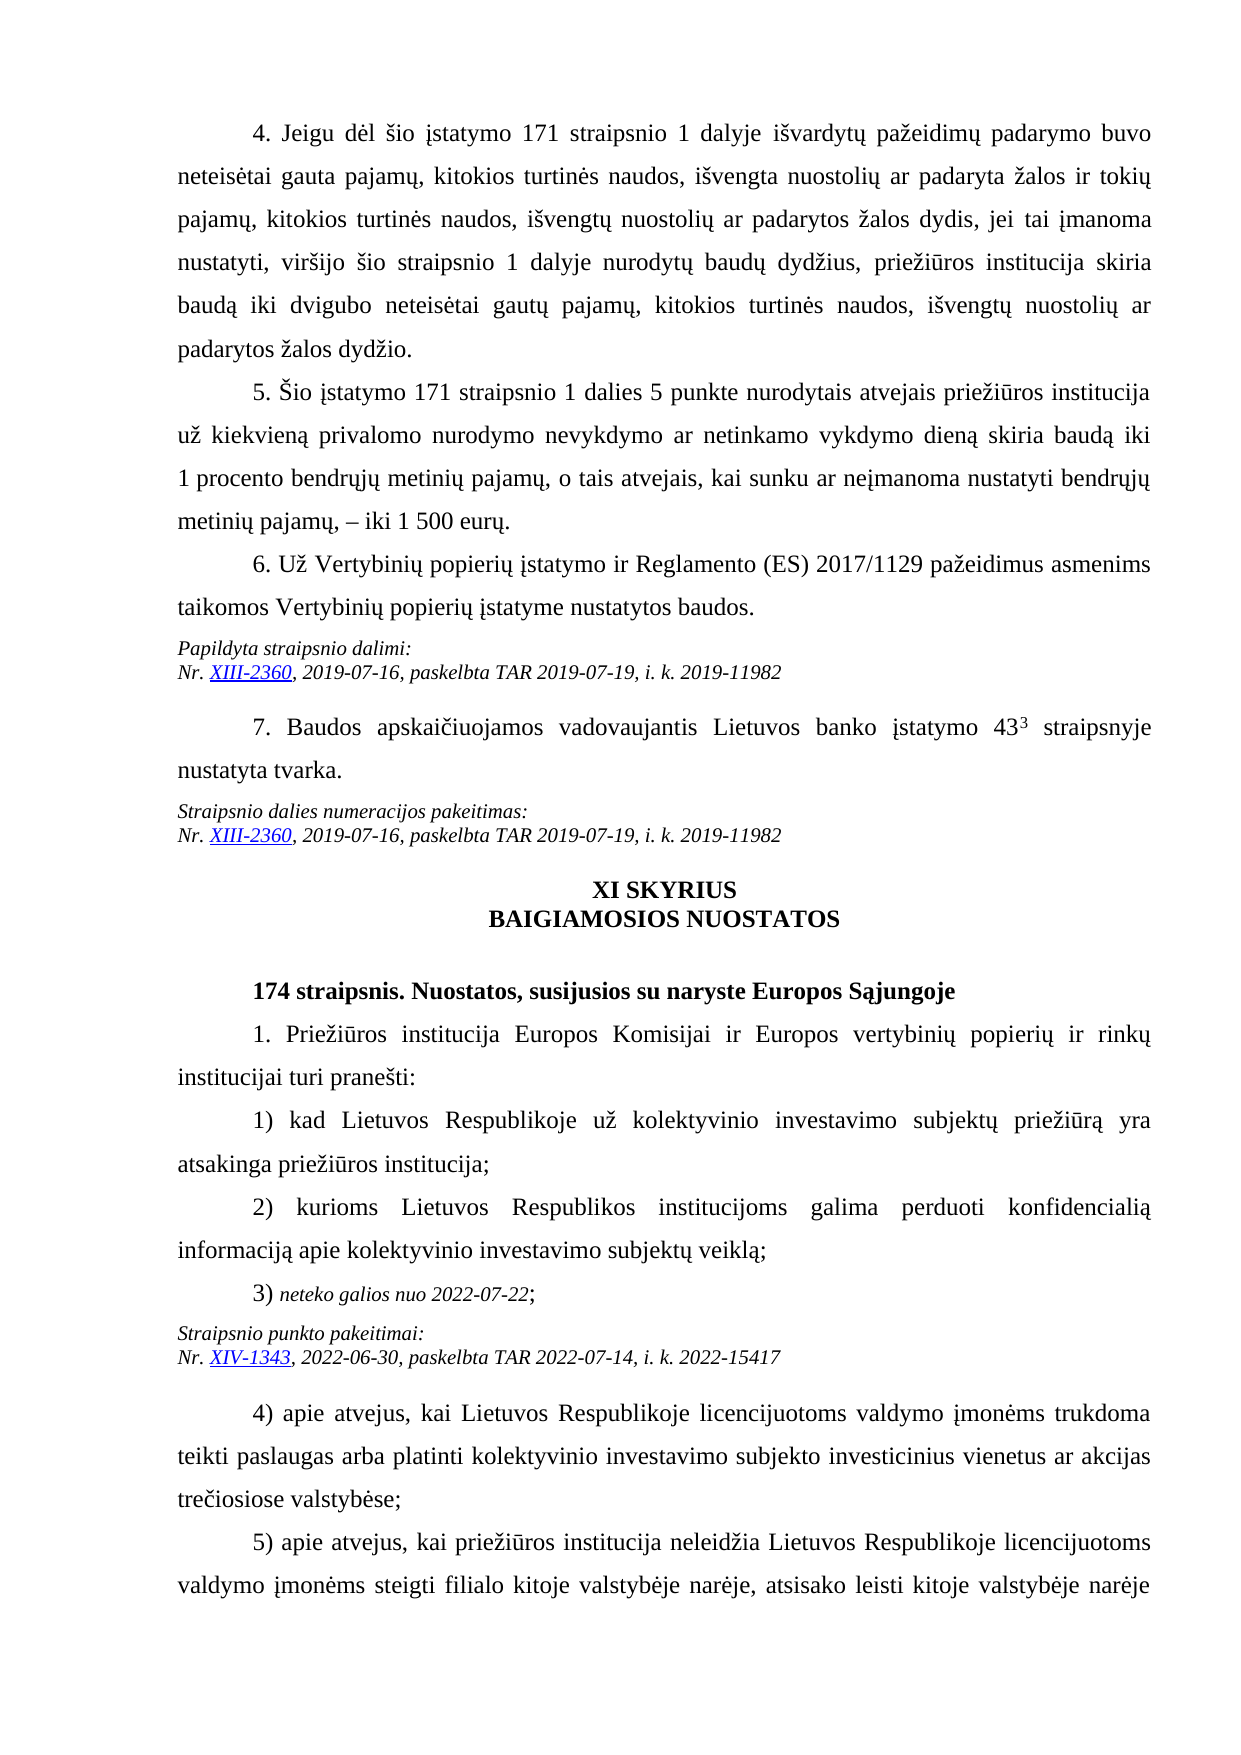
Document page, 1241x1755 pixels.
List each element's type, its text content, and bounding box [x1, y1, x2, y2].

text 3) neteko galios nuo 2022-07-22; [177, 1278, 1152, 1307]
text 4. Jeigu dėl šio įstatymo 171 straipsnio 1 dalyje išvardytų pažeidimų padarymo buvo neteisėtai gauta pajamų, kitokios turtinės naudos, išvengta nuostolių ar padaryta žalos ir tokių pajamų, kitokios turtinės naudos, išvengtų nuostolių ar padarytos žalos dydis, jei tai įmanoma nustatyti, viršijo šio straipsnio 1 dalyje nurodytų baudų dydžius, priežiūros institucija skiria baudą iki dvigubo neteisėtai gautų pajamų, kitokios turtinės naudos, išvengtų nuostolių ar padarytos žalos dydžio. [177, 118, 1152, 362]
text Nr. XIII-2360, 2019-07-16, paskelbta TAR 2019-07-19, i. k. 2019-11982 [177, 823, 1152, 847]
text 1) kad Lietuvos Respublikoje už kolektyvinio investavimo subjektų priežiūrą yra atsakinga priežiūros institucija; [177, 1106, 1152, 1177]
text 5) apie atvejus, kai priežiūros institucija neleidžia Lietuvos Respublikoje licencijuotoms valdymo įmonėms steigti filialo kitoje valstybėje narėje, atsisako leisti kitoje valstybėje narėje [177, 1527, 1152, 1599]
text 6. Už Vertybinių popierių įstatymo ir Reglamento (ES) 2017/1129 pažeidimus asmenims taikomos Vertybinių popierių įstatyme nustatytos baudos. [177, 549, 1152, 621]
text Straipsnio dalies numeracijos pakeitimas: [177, 799, 1152, 823]
text 1. Priežiūros institucija Europos Komisijai ir Europos vertybinių popierių ir rinkų institucijai turi pranešti: [177, 1019, 1152, 1091]
text 5. Šio įstatymo 171 straipsnio 1 dalies 5 punkte nurodytais atvejais priežiūros institucija už kiekvieną privalomo nurodymo nevykdymo ar netinkamo vykdymo dieną skiria baudą iki 1 procento bendrųjų metinių pajamų, o tais atvejais, kai sunku ar neįmanoma nustatyti bendrųjų metinių pajamų, – iki 1 500 eurų. [177, 377, 1152, 535]
text Straipsnio punkto pakeitimai: [177, 1321, 1152, 1345]
text Nr. XIII-2360, 2019-07-16, paskelbta TAR 2019-07-19, i. k. 2019-11982 [177, 660, 1152, 684]
text 4) apie atvejus, kai Lietuvos Respublikoje licencijuotoms valdymo įmonėms trukdoma teikti paslaugas arba platinti kolektyvinio investavimo subjekto investicinius vienetus ar akcijas trečiosiose valstybėse; [177, 1398, 1152, 1513]
text Nr. XIV-1343, 2022-06-30, paskelbta TAR 2022-07-14, i. k. 2022-15417 [177, 1345, 1152, 1369]
text 2) kurioms Lietuvos Respublikos institucijoms galima perduoti konfidencialią informaciją apie kolektyvinio investavimo subjektų veiklą; [177, 1192, 1152, 1264]
text 174 straipsnis. Nuostatos, susijusios su naryste Europos Sąjungoje [252, 976, 1152, 1005]
text BAIGIAMOSIOS NUOSTATOS [177, 904, 1152, 933]
text XI SKYRIUS [177, 876, 1152, 904]
text Papildyta straipsnio dalimi: [177, 636, 1152, 660]
text 7. Baudos apskaičiuojamos vadovaujantis Lietuvos banko įstatymo 433 straipsnyje nustatyta tvarka. [177, 712, 1152, 784]
